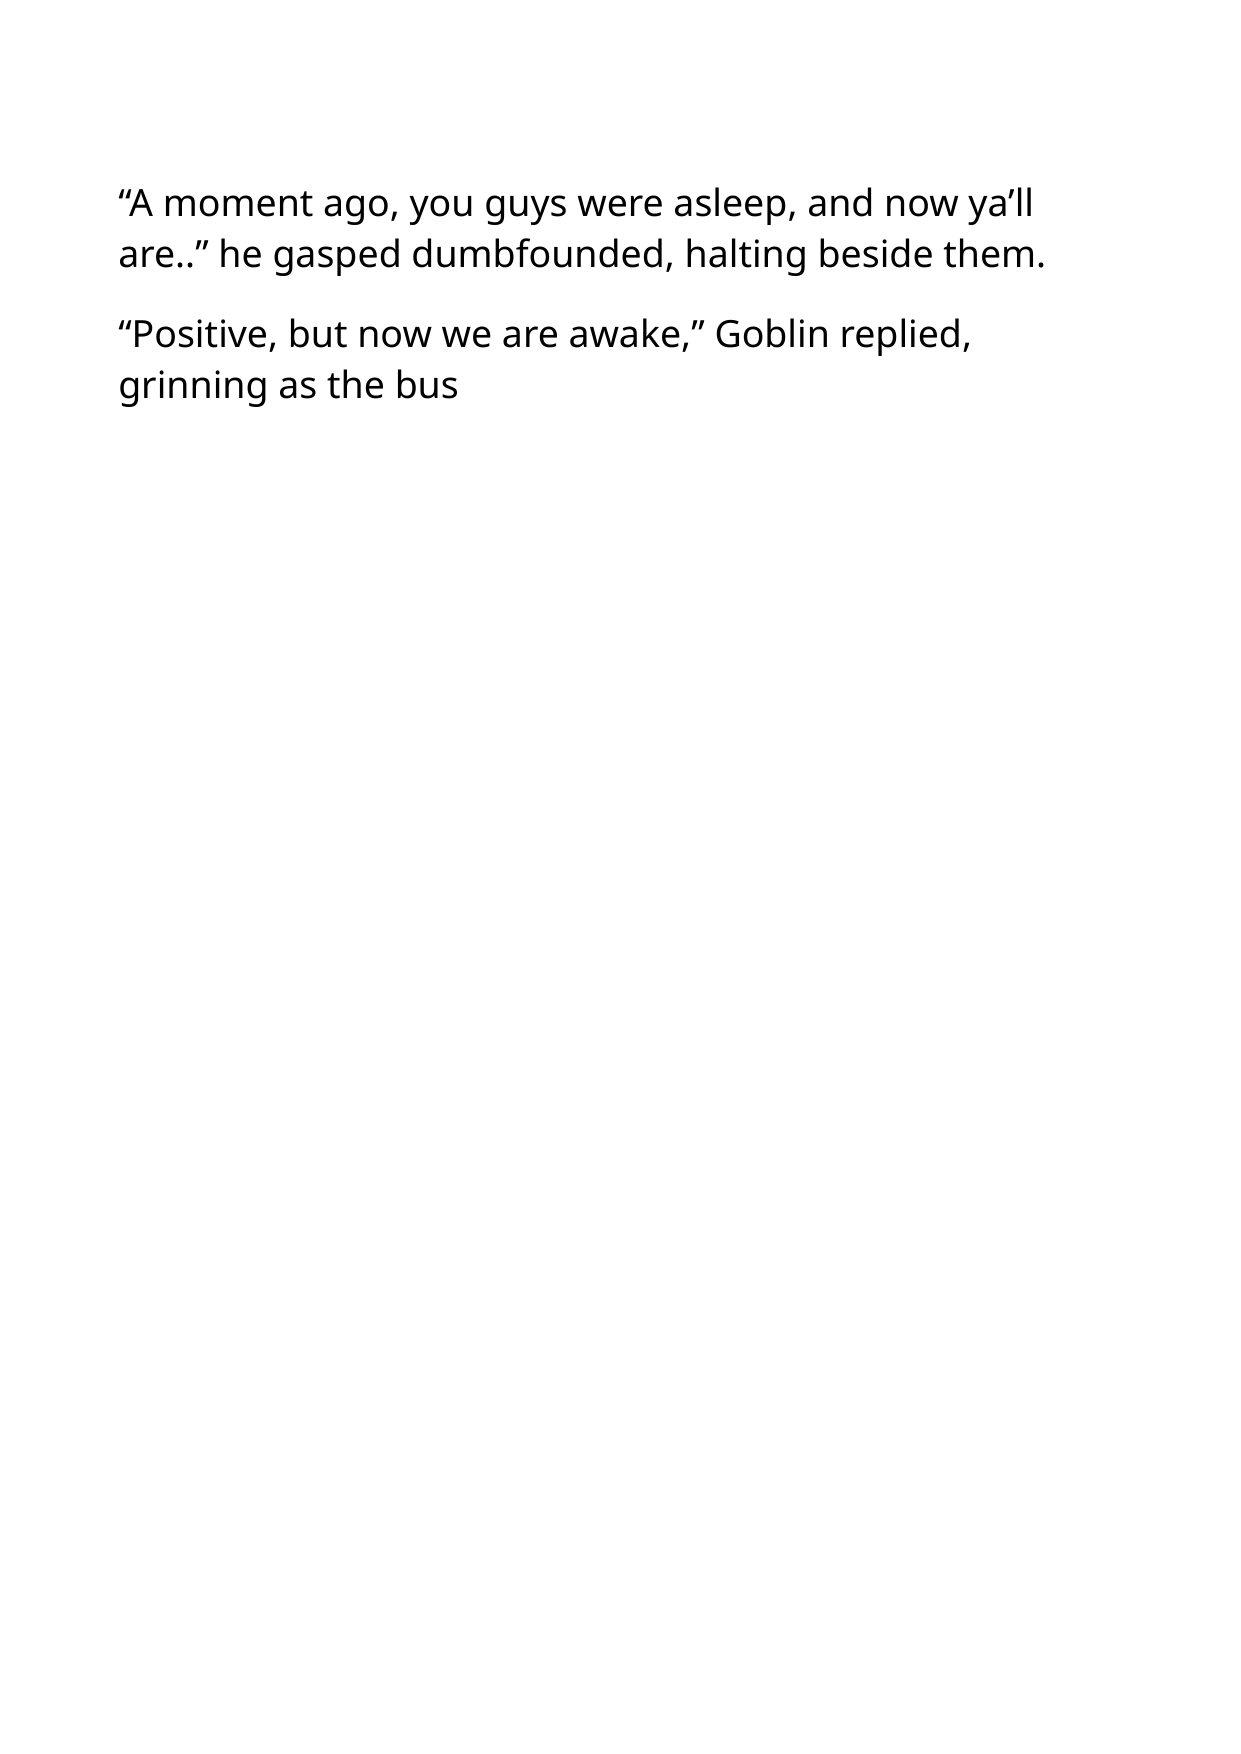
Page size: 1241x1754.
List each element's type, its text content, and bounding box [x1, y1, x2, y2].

text “Positive, but now we are awake,” Goblin replied, grinning as the bus [118, 307, 1122, 409]
text “A moment ago, you guys were asleep, and now ya’ll are..” he gasped dumbfounded, halting beside them. [118, 176, 1122, 278]
